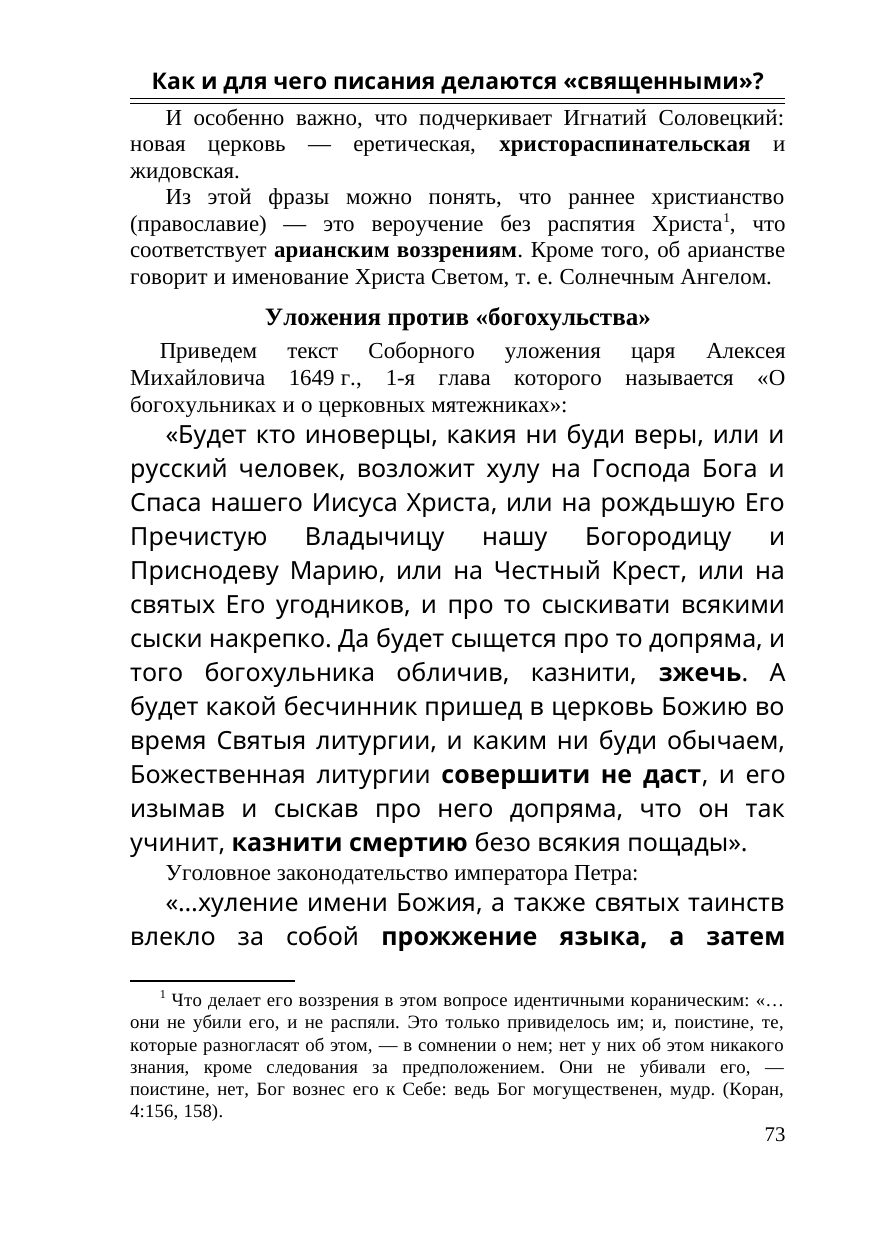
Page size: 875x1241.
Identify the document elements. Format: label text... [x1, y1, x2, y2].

text И особенно важно, что подчеркивает Игнатий Соловецкий: новая церковь — еретическая, христораспинательская и жидовская. [130, 104, 785, 183]
subtitle Уложения против «богохульства» [130, 302, 785, 331]
text «Будет кто иноверцы, какия ни буди веры, или и русский человек, возложит хулу на Господа Бога и Спаса нашего Иисуса Христа, или на рождьшую Его Пречистую Владычицу нашу Богородицу и Приснодеву Марию, или на Честный Крест, или на святых Его угодников, и про то сыскивати всякими сыски накрепко. Да будет сыщется про то допряма, и того богохульника обличив, казнити, зжечь. А будет какой бесчинник пришед в церковь Божию во время Святыя литургии, и каким ни буди обычаем, Божественная литургии совершити не даст, и его изымав и сыскав про него допряма, что он так учинит, казнити смертию безо всякия пощады». [130, 417, 785, 858]
text Приведем текст Соборного уложения царя Алексея Михайловича 1649 г., 1-я глава которого называется «О богохульниках и о церковных мятежниках»: [130, 337, 785, 417]
text Уголовное законодательство императора Петра: [130, 858, 785, 885]
text Что делает его воззрения в этом вопросе идентичными кораническим: «…они не убили его, и не распяли. Это только привиделось им; и, поистине, те, которые разногласят об этом, — в сомнении о нем; нет у них об этом никакого знания, кроме следования за предположением. Они не убивали его, — поистине, нет, Бог вознес его к Себе: ведь Бог могущественен, мудр. (Коран, 4:156, 158). [130, 987, 785, 1121]
text «…хуление имени Божия, а также святых таинств влекло за собой прожжение языка, а затем [130, 885, 785, 953]
text Из этой фразы можно понять, что раннее христианство (православие) — это вероучение без распятия Христа, что соответствует арианским воззрениям. Кроме того, об арианстве говорит и именование Христа Светом, т. е. Солнечным Ангелом. [130, 183, 785, 289]
